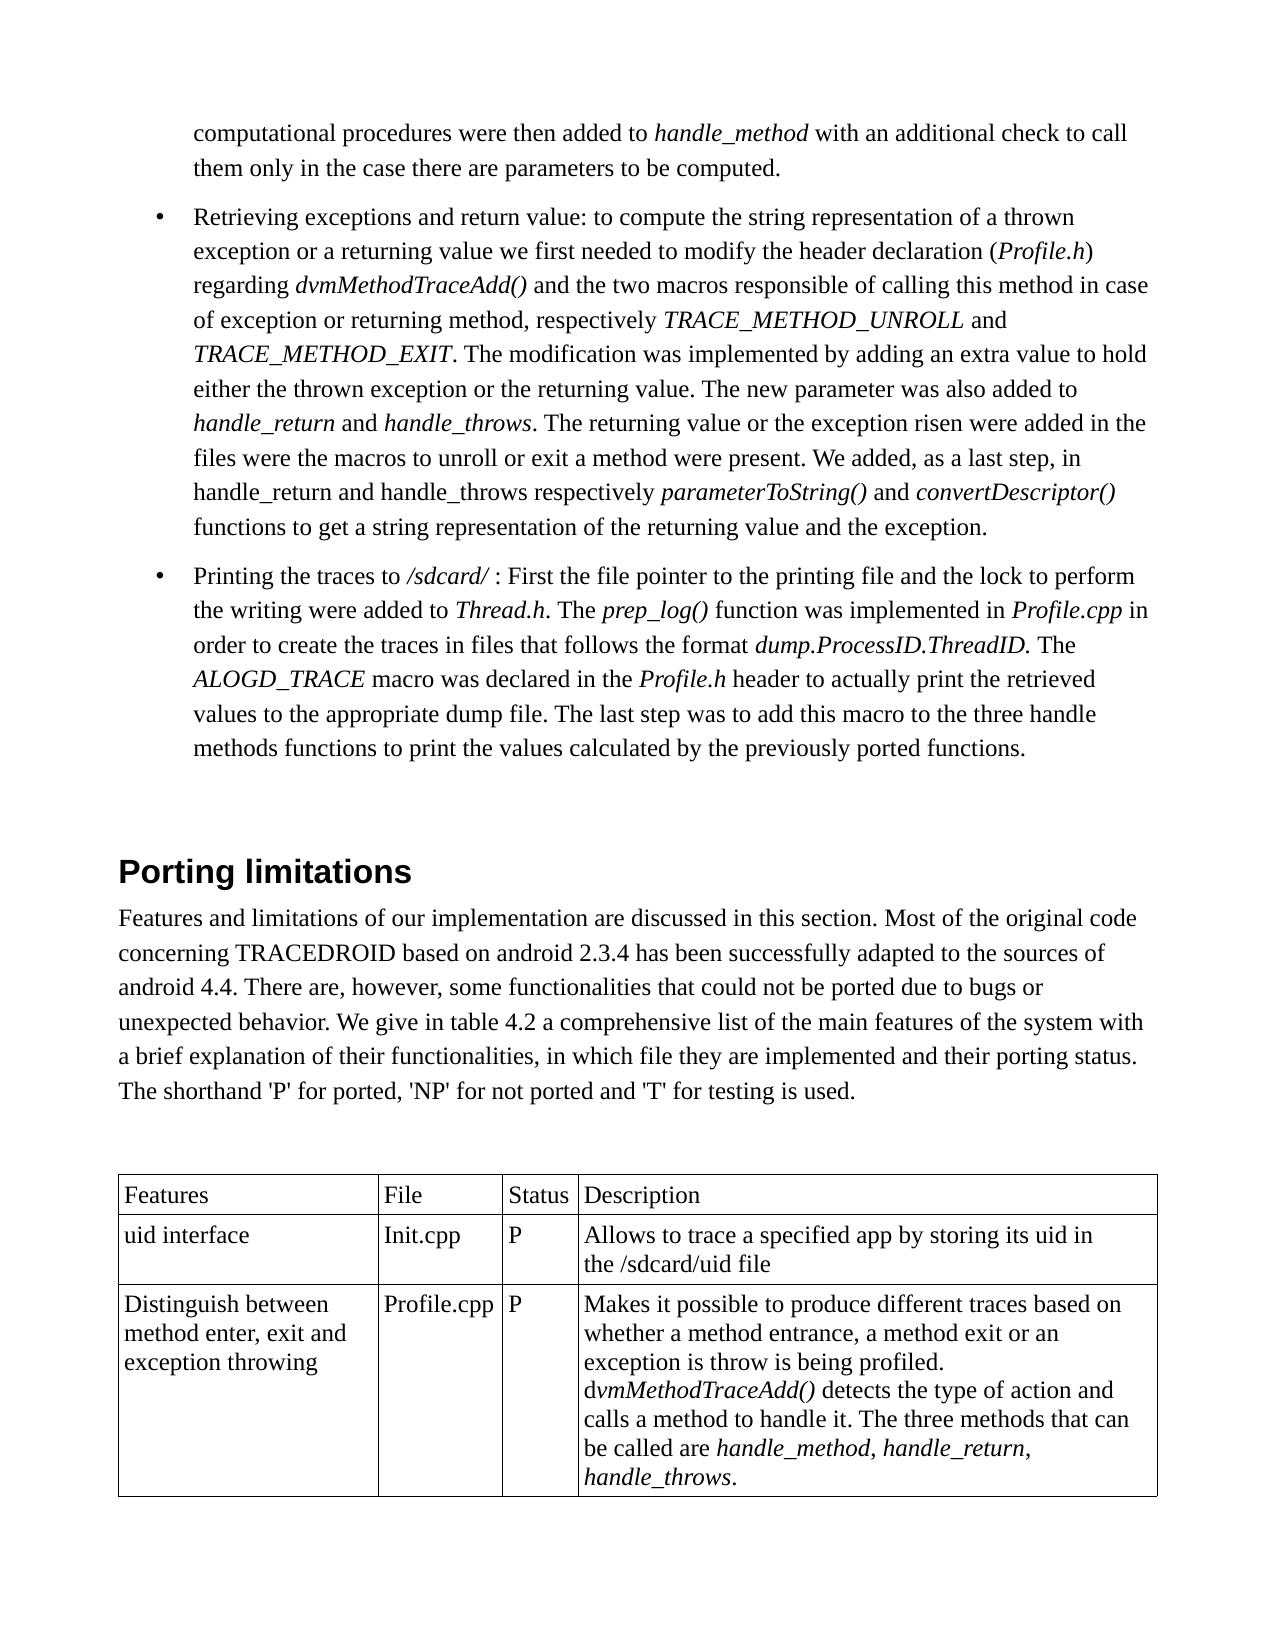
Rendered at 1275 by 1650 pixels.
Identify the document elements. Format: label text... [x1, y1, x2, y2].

table_header File [379, 1175, 502, 1214]
subtitle Porting limitations [118, 852, 1157, 891]
text Features and limitations of our implementation are discussed in this section. Most of the original code concerning TRACEDROID based on android 2.3.4 has been successfully adapted to the sources of android 4.4. There are, however, some functionalities that could not be ported due to bugs or unexpected behavior. We give in table 4.2 a comprehensive list of the main features of the system with a brief explanation of their functionalities, in which file they are implemented and their porting status. The shorthand 'P' for ported, 'NP' for not ported and 'T' for testing is used. [118, 903, 1157, 1105]
list Retrieving exceptions and return value: to compute the string representation of a thrown exception or a returning value we first needed to modify the header declaration (Profile.h) regarding dvmMethodTraceAdd() and the two macros responsible of calling this method in case of exception or returning method, respectively TRACE_METHOD_UNROLL and TRACE_METHOD_EXIT. The modification was implemented by adding an extra value to hold either the thrown exception or the returning value. The new parameter was also added to handle_return and handle_throws. The returning value or the exception risen were added in the files were the macros to unroll or exit a method were present. We added, as a last step, in handle_return and handle_throws respectively parameterToString() and convertDescriptor() functions to get a string representation of the returning value and the exception. [156, 202, 1157, 541]
table_header Features [119, 1175, 378, 1214]
table_cell P [503, 1215, 578, 1283]
table_header Description [579, 1175, 1157, 1214]
table_cell Makes it possible to produce different traces based on whether a method entrance, a method exit or an exception is throw is being profiled. dvmMethodTraceAdd() detects the type of action and calls a method to handle it. The three methods that can be called are handle_method, handle_return, handle_throws. [579, 1285, 1157, 1496]
table_cell Init.cpp [379, 1215, 502, 1283]
table_cell Allows to trace a specified app by storing its uid in the /sdcard/uid file [579, 1215, 1157, 1283]
table_cell Profile.cpp [379, 1285, 502, 1496]
list Printing the traces to /sdcard/ : First the file pointer to the printing file and the lock to perform the writing were added to Thread.h. The prep_log() function was implemented in Profile.cpp in order to create the traces in files that follows the format dump.ProcessID.ThreadID. The ALOGD_TRACE macro was declared in the Profile.h header to actually print the retrieved values to the appropriate dump file. The last step was to add this macro to the three handle methods functions to print the values calculated by the previously ported functions. [156, 561, 1157, 762]
table_header Status [503, 1175, 578, 1214]
table_cell uid interface [119, 1215, 378, 1283]
table_cell P [503, 1285, 578, 1496]
table_cell Distinguish between method enter, exit and exception throwing [119, 1285, 378, 1496]
list computational procedures were then added to handle_method with an additional check to call them only in the case there are parameters to be computed. [156, 118, 1157, 181]
